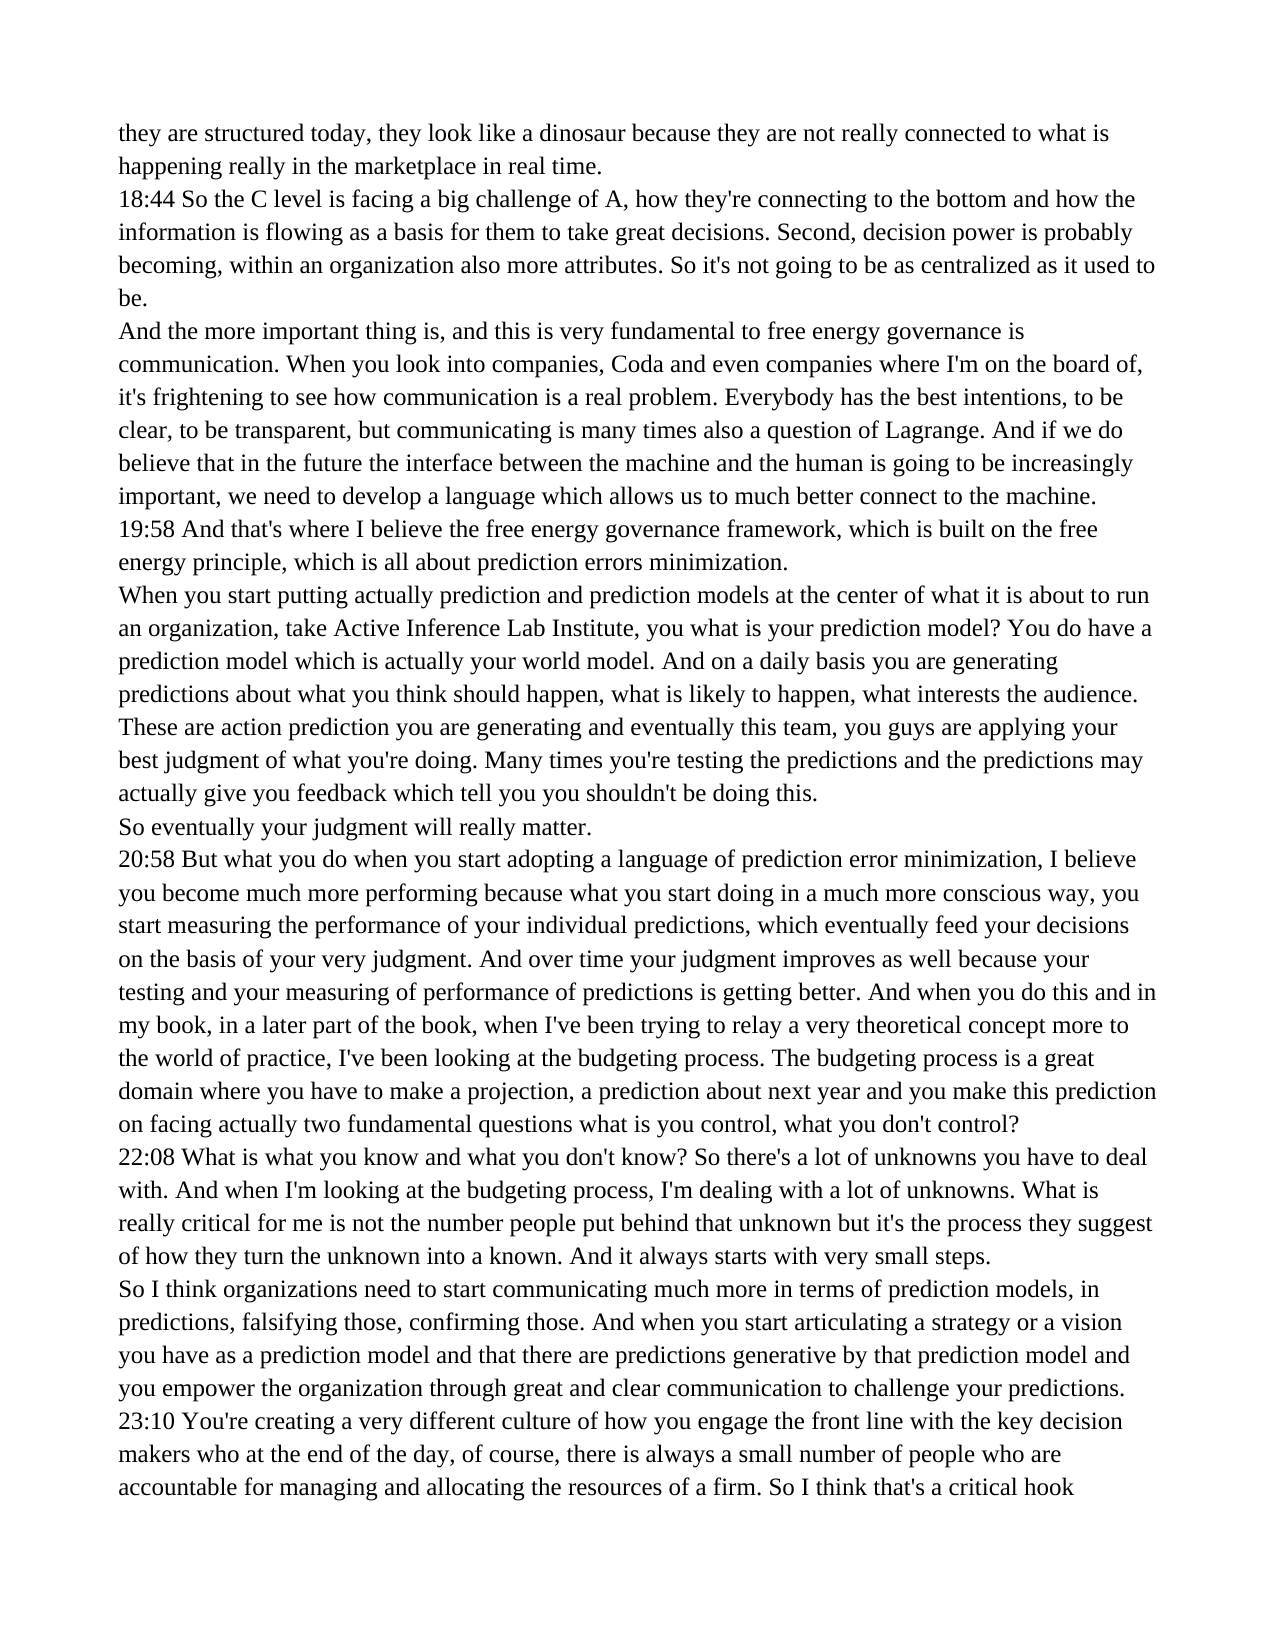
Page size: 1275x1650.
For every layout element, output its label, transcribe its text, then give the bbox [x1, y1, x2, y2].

text they are structured today, they look like a dinosaur because they are not really connected to what is happening really in the marketplace in real time. [118, 118, 1157, 180]
text So eventually your judgment will really matter. [118, 812, 1157, 840]
text 23:10 You're creating a very different culture of how you engage the front line with the key decision makers who at the end of the day, of course, there is always a small number of people who are accountable for managing and allocating the resources of a firm. So I think that's a critical hook [118, 1406, 1157, 1501]
text And the more important thing is, and this is very fundamental to free energy governance is communication. When you look into companies, Coda and even companies where I'm on the board of, it's frightening to see how communication is a real problem. Everybody has the best intentions, to be clear, to be transparent, but communicating is many times also a question of Lagrange. And if we do believe that in the future the interface between the machine and the human is going to be increasingly important, we need to develop a language which allows us to much better connect to the machine. [118, 316, 1157, 510]
text 19:58 And that's where I believe the free energy governance framework, which is built on the free energy principle, which is all about prediction errors minimization. [118, 514, 1157, 576]
text So I think organizations need to start communicating much more in terms of prediction models, in predictions, falsifying those, confirming those. And when you start articulating a strategy or a vision you have as a prediction model and that there are predictions generative by that prediction model and you empower the organization through great and clear communication to challenge your predictions. [118, 1274, 1157, 1402]
text When you start putting actually prediction and prediction models at the center of what it is about to run an organization, take Active Inference Lab Institute, you what is your prediction model? You do have a prediction model which is actually your world model. And on a daily basis you are generating predictions about what you think should happen, what is likely to happen, what interests the audience. These are action prediction you are generating and eventually this team, you guys are applying your best judgment of what you're doing. Many times you're testing the predictions and the predictions may actually give you feedback which tell you you shouldn't be doing this. [118, 580, 1157, 807]
text 20:58 But what you do when you start adopting a language of prediction error minimization, I believe you become much more performing because what you start doing in a much more conscious way, you start measuring the performance of your individual predictions, which eventually feed your decisions on the basis of your very judgment. And over time your judgment improves as well because your testing and your measuring of performance of predictions is getting better. And when you do this and in my book, in a later part of the book, when I've been trying to relay a very theoretical concept more to the world of practice, I've been looking at the budgeting process. The budgeting process is a great domain where you have to make a projection, a prediction about next year and you make this prediction on facing actually two fundamental questions what is you control, what you don't control? [118, 844, 1157, 1137]
text 22:08 What is what you know and what you don't know? So there's a lot of unknowns you have to deal with. And when I'm looking at the budgeting process, I'm dealing with a lot of unknowns. What is really critical for me is not the number people put behind that unknown but it's the process they suggest of how they turn the unknown into a known. And it always starts with very small steps. [118, 1142, 1157, 1269]
text 18:44 So the C level is facing a big challenge of A, how they're connecting to the bottom and how the information is flowing as a basis for them to take great decisions. Second, decision power is probably becoming, within an organization also more attributes. So it's not going to be as centralized as it used to be. [118, 184, 1157, 312]
